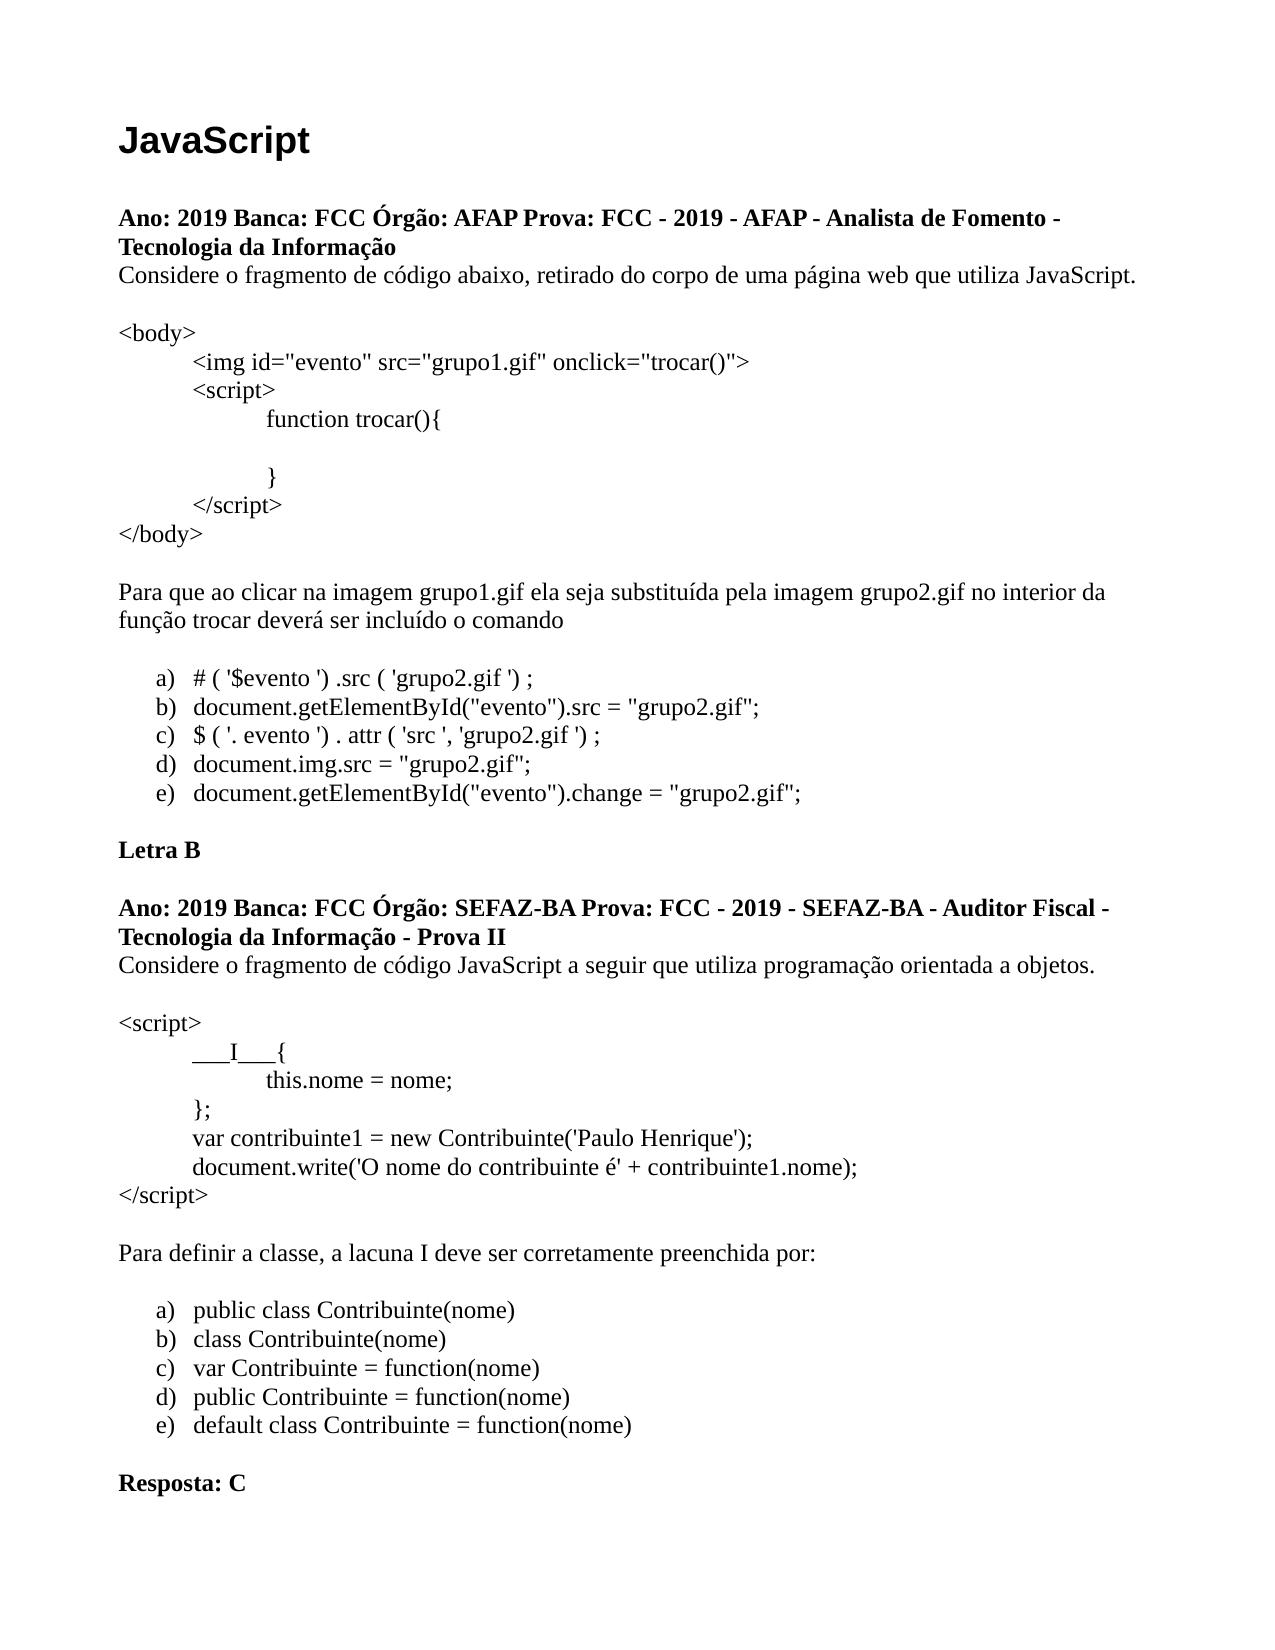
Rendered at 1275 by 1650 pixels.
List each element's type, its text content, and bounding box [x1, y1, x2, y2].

list # ( '$evento ') .src ( 'grupo2.gif ') ; [156, 663, 1157, 692]
text Letra B [118, 836, 1157, 864]
text ___I___{ [118, 1037, 1157, 1066]
text </script> [118, 491, 1157, 519]
text Para que ao clicar na imagem grupo1.gif ela seja substituída pela imagem grupo2.gif no interior da função trocar deverá ser incluído o comando [118, 577, 1157, 634]
text function trocar(){ [118, 404, 1157, 433]
list document.img.src = "grupo2.gif"; [156, 749, 1157, 778]
text this.nome = nome; [118, 1066, 1157, 1094]
text Para definir a classe, a lacuna I deve ser corretamente preenchida por: [118, 1238, 1157, 1267]
list public Contribuinte = function(nome) [156, 1382, 1157, 1411]
subtitle JavaScript [118, 118, 1157, 162]
text <script> [118, 376, 1157, 404]
list class Contribuinte(nome) [156, 1324, 1157, 1353]
list var Contribuinte = function(nome) [156, 1353, 1157, 1382]
text Ano: 2019 Banca: FCC Órgão: AFAP Prova: FCC - 2019 - AFAP - Analista de Fomento - Tecnologia da Informação [118, 203, 1157, 261]
list public class Contribuinte(nome) [156, 1296, 1157, 1324]
list document.getElementById("evento").src = "grupo2.gif"; [156, 692, 1157, 721]
text </body> [118, 519, 1157, 548]
text <img id="evento" src="grupo1.gif" onclick="trocar()"> [118, 347, 1157, 376]
list default class Contribuinte = function(nome) [156, 1411, 1157, 1439]
text } [118, 462, 1157, 491]
text <body> [118, 318, 1157, 347]
text var contribuinte1 = new Contribuinte('Paulo Henrique'); [118, 1123, 1157, 1152]
list $ ( '. evento ') . attr ( 'src ', 'grupo2.gif ') ; [156, 721, 1157, 749]
text }; [118, 1094, 1157, 1123]
text Considere o fragmento de código JavaScript a seguir que utiliza programação orientada a objetos. [118, 951, 1157, 979]
text document.write('O nome do contribuinte é' + contribuinte1.nome); [118, 1152, 1157, 1181]
text Considere o fragmento de código abaixo, retirado do corpo de uma página web que utiliza JavaScript. [118, 261, 1157, 289]
text </script> [118, 1181, 1157, 1209]
list document.getElementById("evento").change = "grupo2.gif"; [156, 778, 1157, 807]
text Resposta: C [118, 1468, 1157, 1497]
text <script> [118, 1008, 1157, 1037]
text Ano: 2019 Banca: FCC Órgão: SEFAZ-BA Prova: FCC - 2019 - SEFAZ-BA - Auditor Fiscal - Tecnologia da Informação - Prova II [118, 893, 1157, 951]
